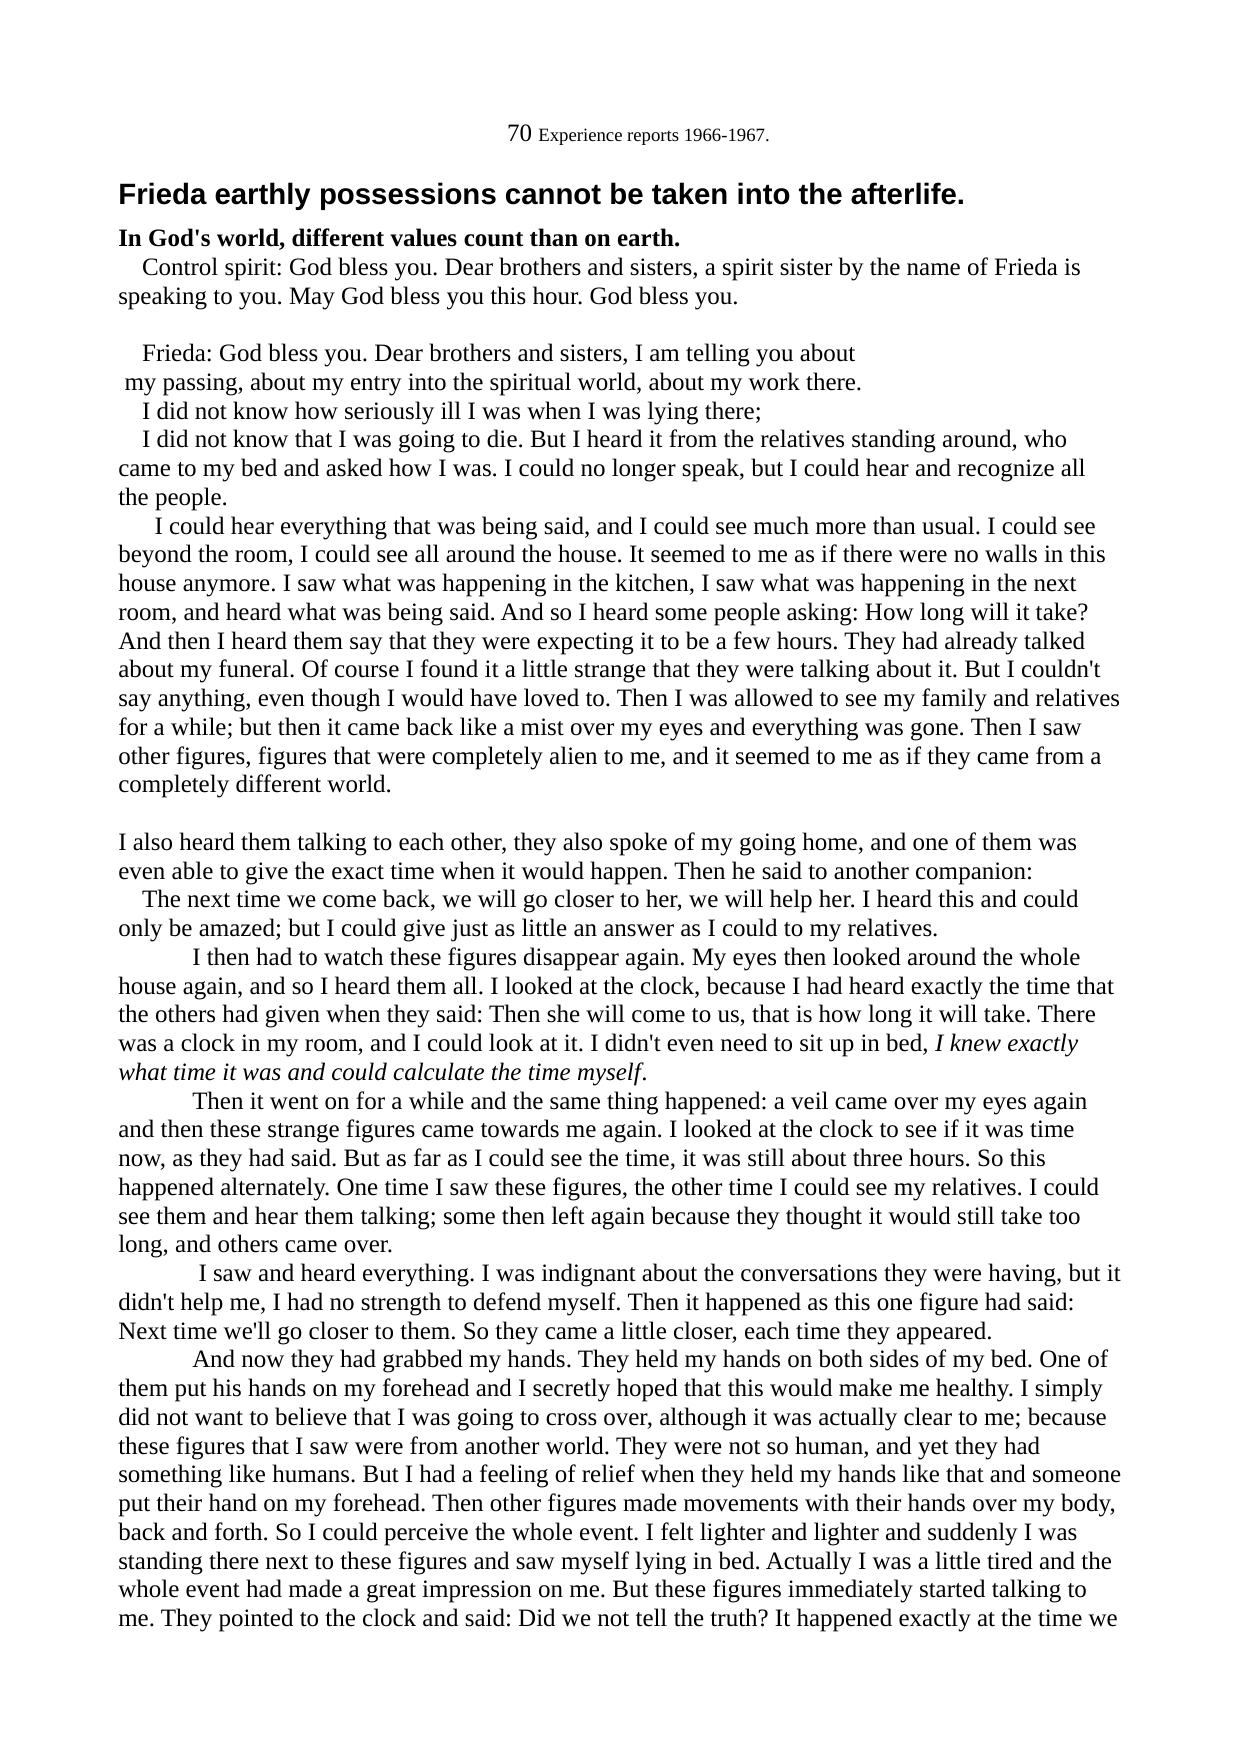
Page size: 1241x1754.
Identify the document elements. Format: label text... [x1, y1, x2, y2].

text other figures, figures that were completely alien to me, and it seemed to me as if they came from a completely different world. [118, 741, 1122, 798]
text The next time we come back, we will go closer to her, we will help her. I heard this and could only be amazed; but I could give just as little an answer as I could to my relatives. [118, 884, 1122, 942]
text I did not know how seriously ill I was when I was lying there; [118, 396, 1122, 424]
text I then had to watch these figures disappear again. My eyes then looked around the whole house again, and so I heard them all. I looked at the clock, because I had heard exactly the time that the others had given when they said: Then she will come to us, that is how long it will take. There was a clock in my room, and I could look at it. I didn't even need to sit up in bed, I knew exactly what time it was and could calculate the time myself. [118, 942, 1122, 1086]
text I could hear everything that was being said, and I could see much more than usual. I could see beyond the room, I could see all around the house. It seemed to me as if there were no walls in this house anymore. I saw what was happening in the kitchen, I saw what was happening in the next room, and heard what was being said. And so I heard some people asking: How long will it take? And then I heard them say that they were expecting it to be a few hours. They had already talked about my funeral. Of course I found it a little strange that they were talking about it. But I couldn't say anything, even though I would have loved to. Then I was allowed to see my family and relatives for a while; but then it came back like a mist over my eyes and everything was gone. Then I saw [118, 511, 1122, 741]
text my passing, about my entry into the spiritual world, about my work there. [118, 367, 1122, 396]
text In God's world, different values ​​count than on earth. [118, 223, 1122, 252]
text I also heard them talking to each other, they also spoke of my going home, and one of them was even able to give the exact time when it would happen. Then he said to another companion: [118, 827, 1122, 884]
text Control spirit: God bless you. Dear brothers and sisters, a spirit sister by the name of Frieda is speaking to you. May God bless you this hour. God bless you. [118, 252, 1122, 309]
text I did not know that I was going to die. But I heard it from the relatives standing around, who came to my bed and asked how I was. I could no longer speak, but I could hear and recognize all the people. [118, 424, 1122, 511]
text Then it went on for a while and the same thing happened: a veil came over my eyes again and then these strange figures came towards me again. I looked at the clock to see if it was time now, as they had said. But as far as I could see the time, it was still about three hours. So this happened alternately. One time I saw these figures, the other time I could see my relatives. I could see them and hear them talking; some then left again because they thought it would still take too long, and others came over. [118, 1086, 1122, 1258]
subtitle Frieda earthly possessions cannot be taken into the afterlife. [118, 177, 1122, 211]
text Frieda: God bless you. Dear brothers and sisters, I am telling you about [118, 338, 1122, 367]
text I saw and heard everything. I was indignant about the conversations they were having, but it didn't help me, I had no strength to defend myself. Then it happened as this one figure had said: Next time we'll go closer to them. So they came a little closer, each time they appeared. [118, 1258, 1122, 1344]
text And now they had grabbed my hands. They held my hands on both sides of my bed. One of them put his hands on my forehead and I secretly hoped that this would make me healthy. I simply did not want to believe that I was going to cross over, although it was actually clear to me; because these figures that I saw were from another world. They were not so human, and yet they had something like humans. But I had a feeling of relief when they held my hands like that and someone put their hand on my forehead. Then other figures made movements with their hands over my body, back and forth. So I could perceive the whole event. I felt lighter and lighter and suddenly I was standing there next to these figures and saw myself lying in bed. Actually I was a little tired and the whole event had made a great impression on me. But these figures immediately started talking to me. They pointed to the clock and said: Did we not tell the truth? It happened exactly at the time we [118, 1344, 1122, 1632]
